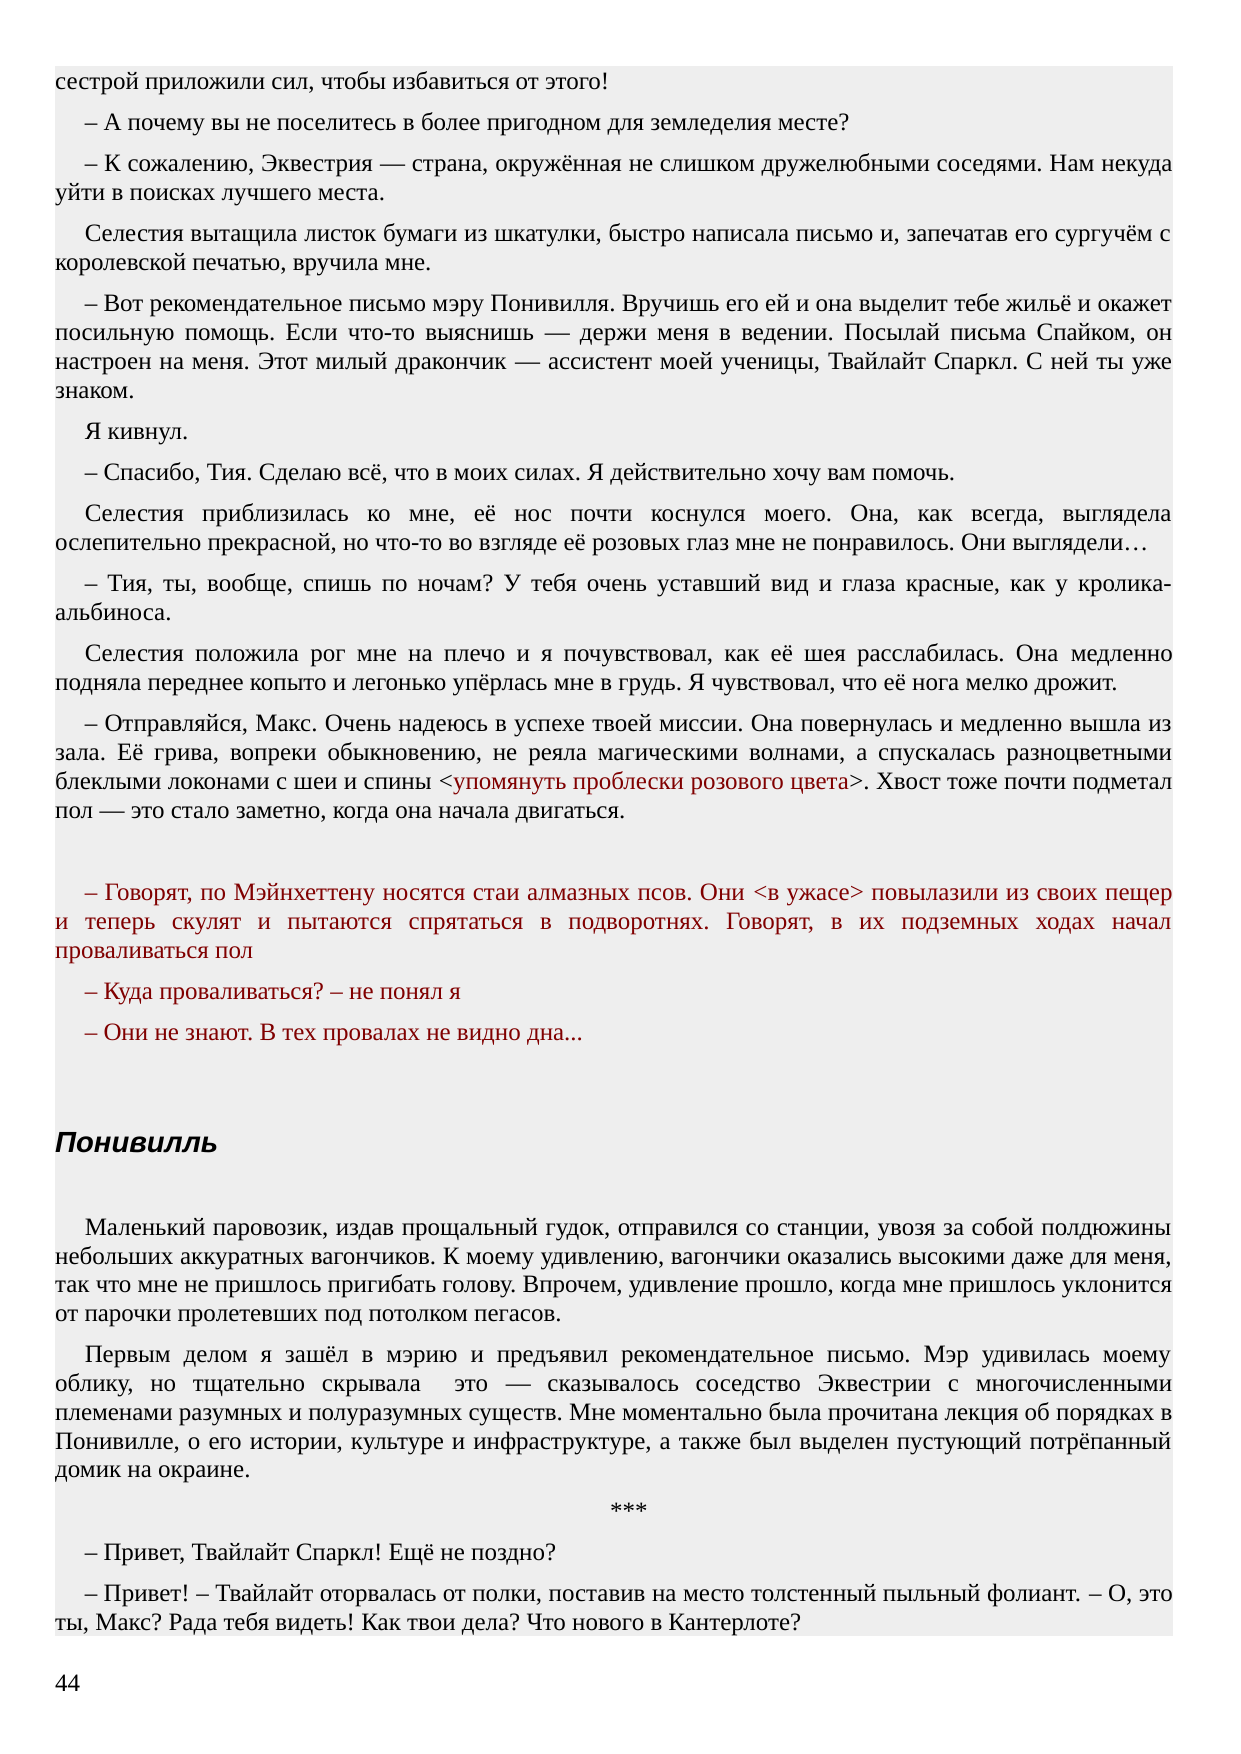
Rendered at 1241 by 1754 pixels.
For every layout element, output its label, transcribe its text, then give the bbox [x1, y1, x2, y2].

text – А почему вы не поселитесь в более пригодном для земледелия месте? [55, 107, 1173, 136]
text – Привет, Твайлайт Спаркл! Ещё не поздно? [55, 1537, 1173, 1566]
text – Вот рекомендательное письмо мэру Понивилля. Вручишь его ей и она выделит тебе жильё и окажет посильную помощь. Если что-то выяснишь — держи меня в ведении. Посылай письма Спайком, он настроен на меня. Этот милый дракончик — ассистент моей ученицы, Твайлайт Спаркл. С ней ты уже знаком. [55, 288, 1173, 403]
text – Они не знают. В тех провалах не видно дна... [55, 1017, 1173, 1046]
text Селестия приблизилась ко мне, её нос почти коснулся моего. Она, как всегда, выглядела ослепительно прекрасной, но что-то во взгляде её розовых глаз мне не понравилось. Они выглядели… [55, 498, 1173, 556]
text Селестия вытащила листок бумаги из шкатулки, быстро написала письмо и, запечатав его сургучём с королевской печатью, вручила мне. [55, 218, 1173, 276]
text – Привет! – Твайлайт оторвалась от полки, поставив на место толстенный пыльный фолиант. – О, это ты, Макс? Рада тебя видеть! Как твои дела? Что нового в Кантерлоте? [55, 1578, 1173, 1636]
text – Говорят, по Мэйнхеттену носятся стаи алмазных псов. Они <в ужасе> повылазили из своих пещер и теперь скулят и пытаются спрятаться в подворотнях. Говорят, в их подземных ходах начал проваливаться пол [55, 877, 1173, 963]
text *** [55, 1496, 1173, 1524]
subtitle Понивилль [55, 1125, 1173, 1158]
text – К сожалению, Эквестрия — страна, окружённая не слишком дружелюбными соседями. Нам некуда уйти в поисках лучшего места. [55, 148, 1173, 206]
text – Спасибо, Тия. Сделаю всё, что в моих силах. Я действительно хочу вам помочь. [55, 457, 1173, 486]
text – Отправляйся, Макс. Очень надеюсь в успехе твоей миссии. Она повернулась и медленно вышла из зала. Её грива, вопреки обыкновению, не реяла магическими волнами, а спускалась разноцветными блеклыми локонами с шеи и спины <упомянуть проблески розового цвета>. Хвост тоже почти подметал пол — это стало заметно, когда она начала двигаться. [55, 708, 1173, 823]
text Селестия положила рог мне на плечо и я почувствовал, как её шея расслабилась. Она медленно подняла переднее копыто и легонько упёрлась мне в грудь. Я чувствовал, что её нога мелко дрожит. [55, 638, 1173, 696]
text сестрой приложили сил, чтобы избавиться от этого! [55, 66, 1173, 95]
text – Куда проваливаться? – не понял я [55, 976, 1173, 1005]
text Первым делом я зашёл в мэрию и предъявил рекомендательное письмо. Мэр удивилась моему облику, но тщательно скрывала это — сказывалось соседство Эквестрии с многочисленными племенами разумных и полуразумных существ. Мне моментально была прочитана лекция об порядках в Понивилле, о его истории, культуре и инфраструктуре, а также был выделен пустующий потрёпанный домик на окраине. [55, 1339, 1173, 1483]
text Маленький паровозик, издав прощальный гудок, отправился со станции, увозя за собой полдюжины небольших аккуратных вагончиков. К моему удивлению, вагончики оказались высокими даже для меня, так что мне не пришлось пригибать голову. Впрочем, удивление прошло, когда мне пришлось уклонится от парочки пролетевших под потолком пегасов. [55, 1212, 1173, 1327]
text Я кивнул. [55, 416, 1173, 445]
text – Тия, ты, вообще, спишь по ночам? У тебя очень уставший вид и глаза красные, как у кролика-альбиноса. [55, 568, 1173, 626]
